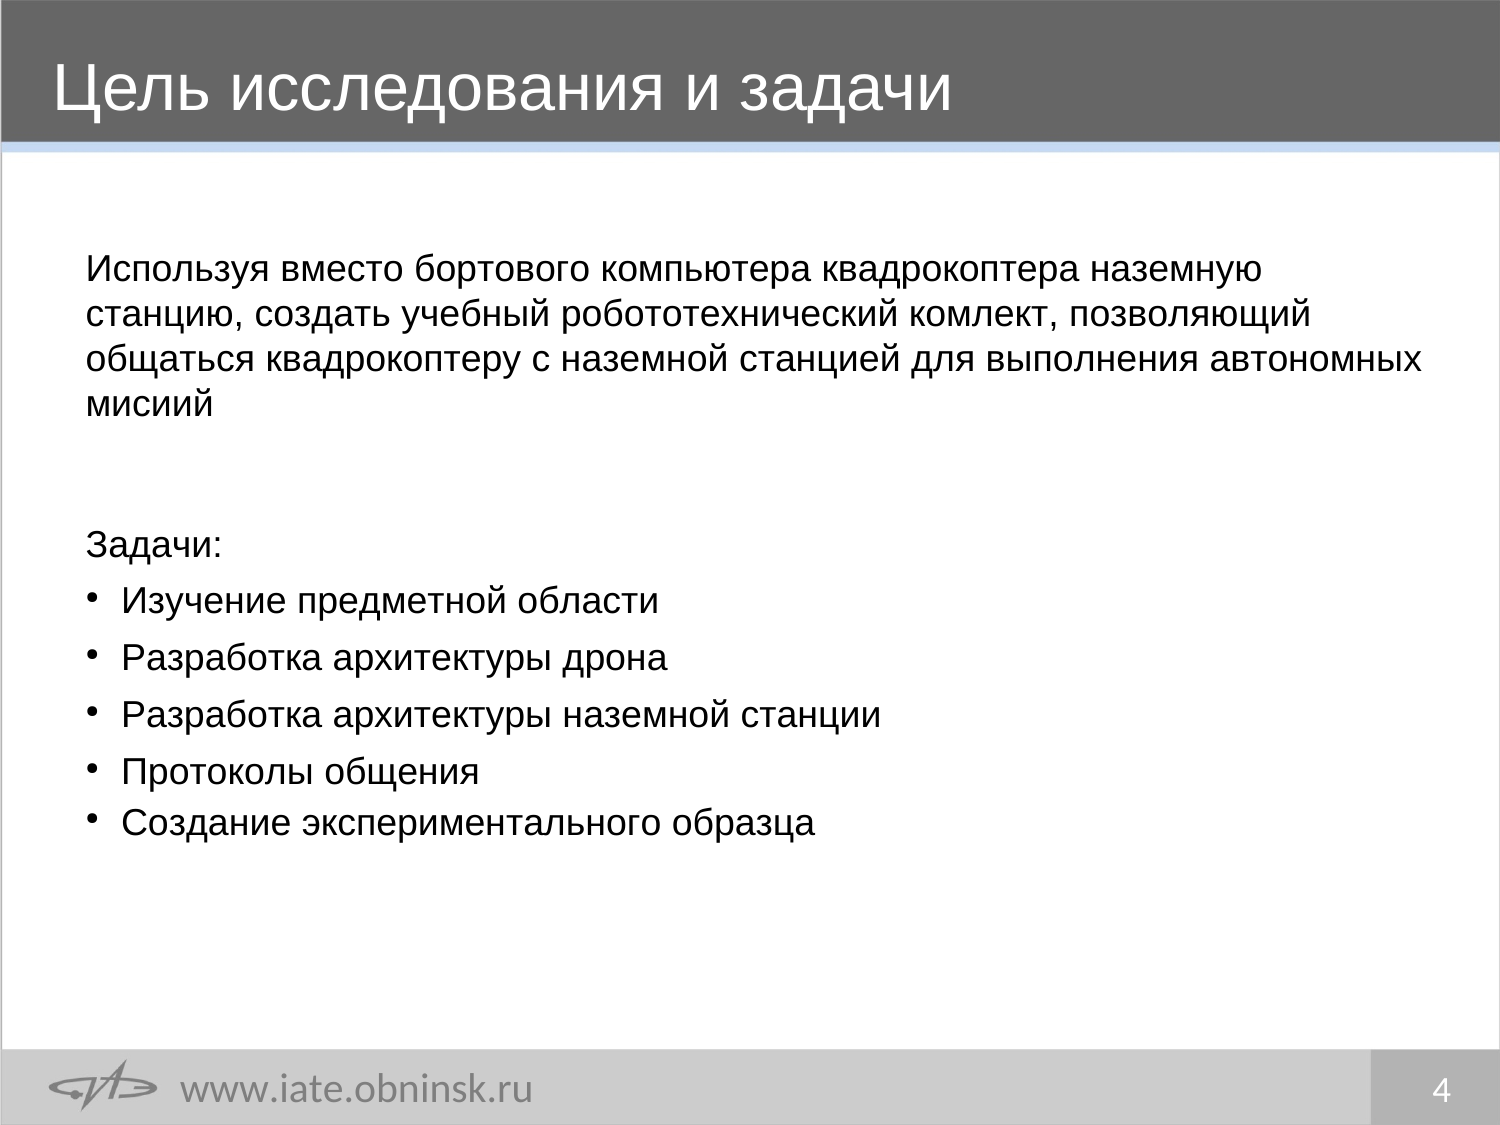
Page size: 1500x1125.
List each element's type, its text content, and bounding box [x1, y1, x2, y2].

list [41, 243, 1454, 998]
text_box Используя вместо бортового компьютера квадрокоптера наземную станцию, создать учебный робототехнический комлект, позволяющий общаться квадрокоптеру с наземной станцией для выполнения автономных мисиий Задачи: Изучение предметной области Разработка архитектуры дрона Разработка архитектуры наземной станции Протоколы общения Создание экспериментального образца [70, 236, 1441, 934]
text_box 4 [1116, 1057, 1467, 1118]
title Цель исследования и задачи [37, 7, 1459, 161]
picture [0, 0, 1500, 1125]
